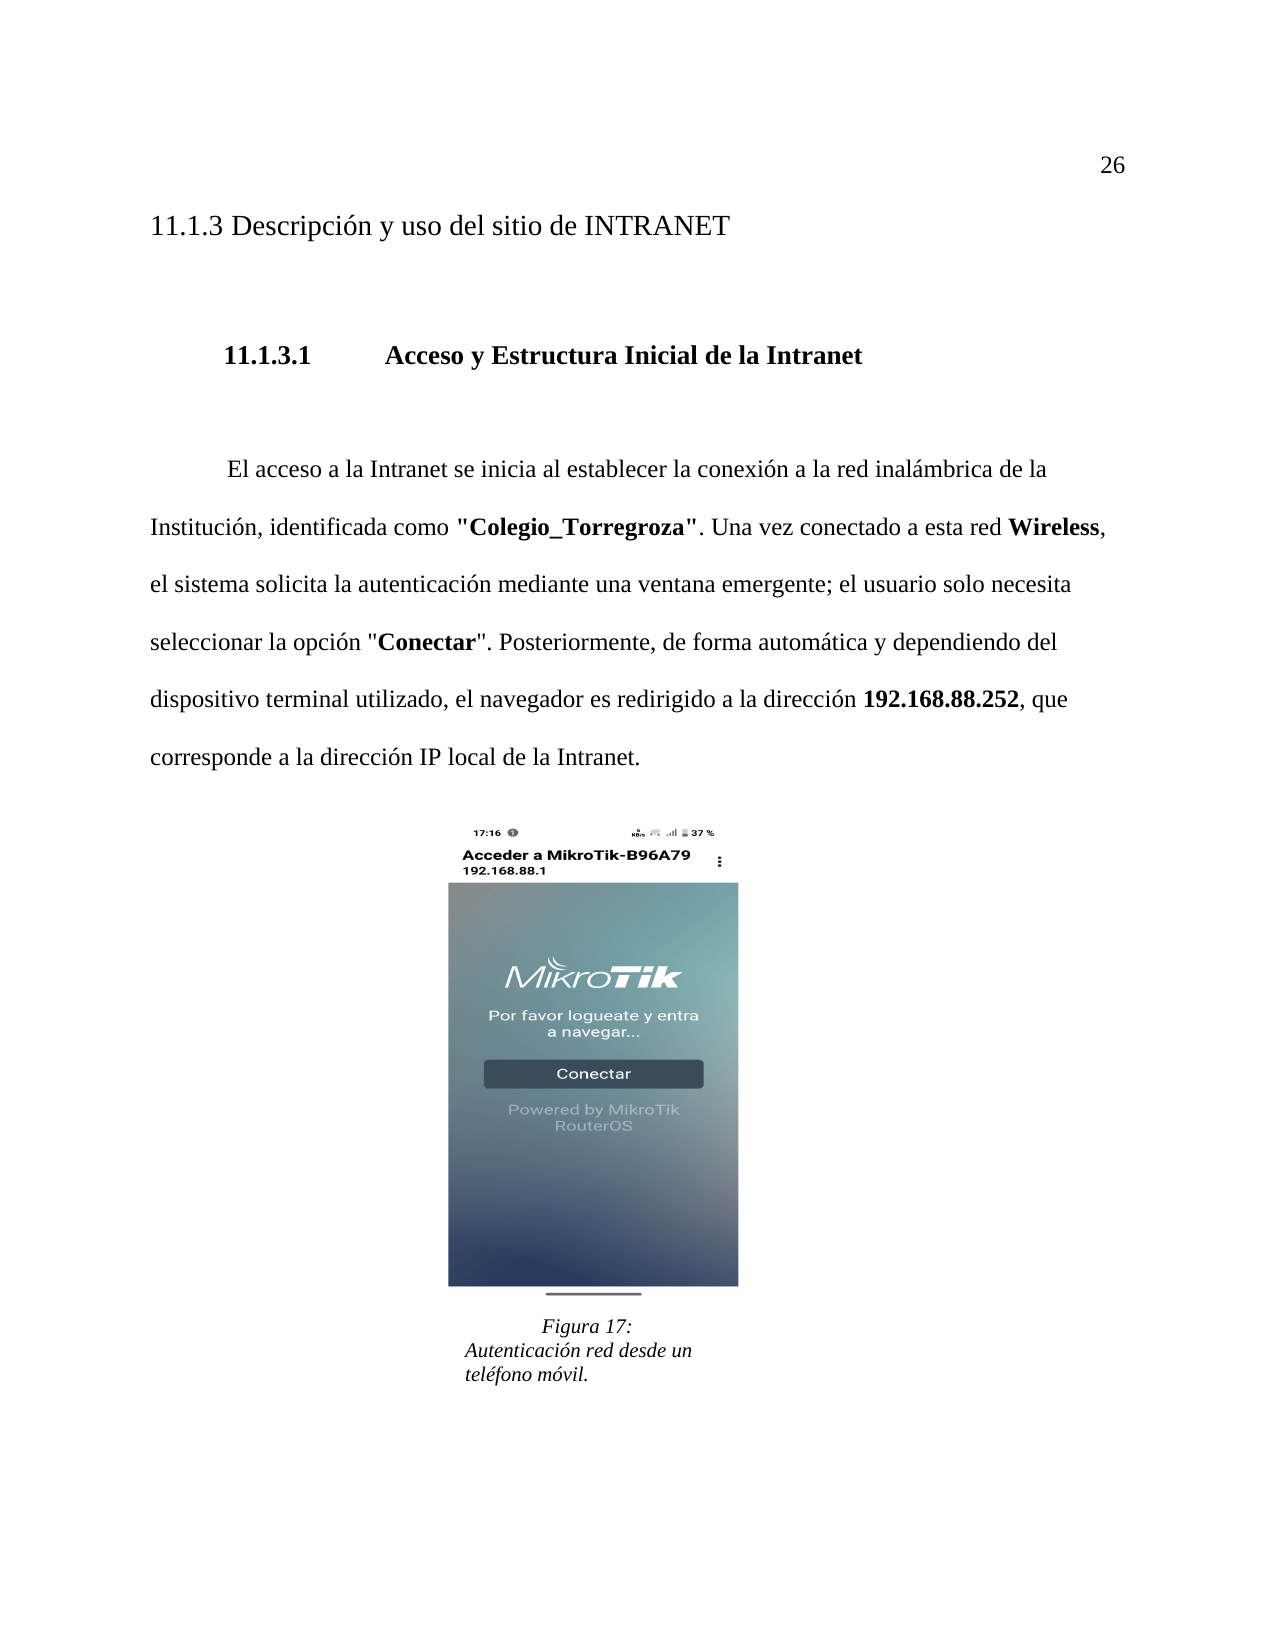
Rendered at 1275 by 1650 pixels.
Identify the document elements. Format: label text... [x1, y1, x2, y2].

picture [448, 822, 739, 1302]
subtitle Descripción y uso del sitio de INTRANET [150, 208, 1125, 242]
text Figura 17: Autenticación red desde un teléfono móvil. [465, 1302, 722, 1386]
subtitle Acceso y Estructura Inicial de la Intranet [223, 339, 1125, 370]
text El acceso a la Intranet se inicia al establecer la conexión a la red inalámbrica de la Institución, identificada como "Colegio_Torregroza". Una vez conectado a esta red Wireless, el sistema solicita la autenticación mediante una ventana emergente; el usuario solo necesita seleccionar la opción "Conectar". Posteriormente, de forma automática y dependiendo del dispositivo terminal utilizado, el navegador es redirigido a la dirección 192.168.88.252, que corresponde a la dirección IP local de la Intranet. [150, 454, 1125, 771]
